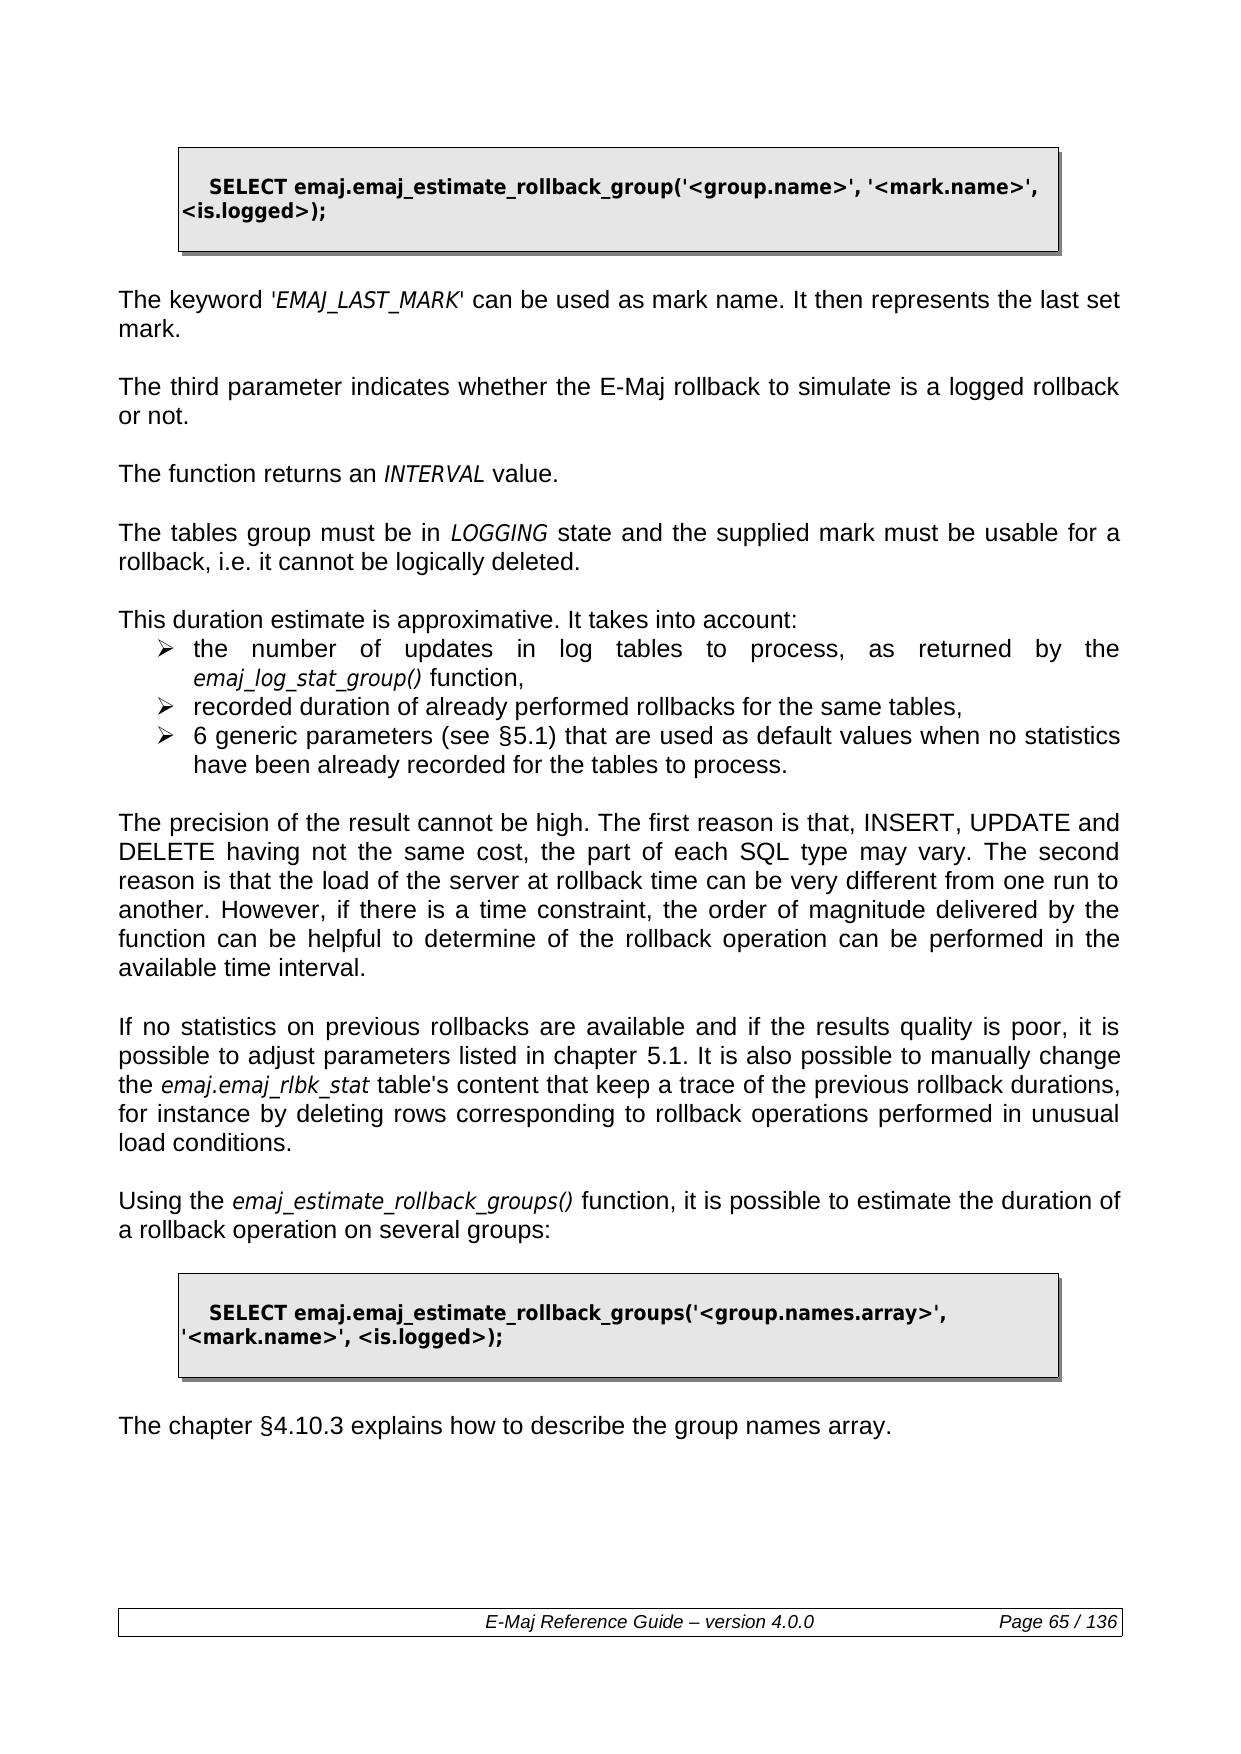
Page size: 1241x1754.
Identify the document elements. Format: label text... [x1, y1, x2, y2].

text This duration estimate is approximative. It takes into account: [118, 604, 1122, 634]
text The keyword 'EMAJ_LAST_MARK' can be used as mark name. It then represents the last set mark. [118, 285, 1122, 343]
text The chapter §4.10.3 explains how to describe the group names array. [118, 1411, 1122, 1440]
text SELECT emaj.emaj_estimate_rollback_group('<group.name>', '<mark.name>', <is.logged>); [179, 172, 1058, 221]
list 6 generic parameters (see §5.1) that are used as default values when no statistics have been already recorded for the tables to process. [156, 721, 1122, 779]
list recorded duration of already performed rollbacks for the same tables, [156, 692, 1122, 721]
text The tables group must be in LOGGING state and the supplied mark must be usable for a rollback, i.e. it cannot be logically deleted. [118, 517, 1122, 576]
text The third parameter indicates whether the E-Maj rollback to simulate is a logged rollback or not. [118, 372, 1122, 430]
list the number of updates in log tables to process, as returned by the emaj_log_stat_group() function, [156, 634, 1122, 692]
text The precision of the result cannot be high. The first reason is that, INSERT, UPDATE and DELETE having not the same cost, the part of each SQL type may vary. The second reason is that the load of the server at rollback time can be very different from one run to another. However, if there is a time constraint, the order of magnitude delivered by the function can be helpful to determine of the rollback operation can be performed in the available time interval. [118, 808, 1122, 982]
text SELECT emaj.emaj_estimate_rollback_groups('<group.names.array>', '<mark.name>', <is.logged>); [179, 1297, 1058, 1346]
text The function returns an INTERVAL value. [118, 459, 1122, 488]
text If no statistics on previous rollbacks are available and if the results quality is poor, it is possible to adjust parameters listed in chapter 5.1. It is also possible to manually change the emaj.emaj_rlbk_stat table's content that keep a trace of the previous rollback durations, for instance by deleting rows corresponding to rollback operations performed in unusual load conditions. [118, 1011, 1122, 1157]
text Using the emaj_estimate_rollback_groups() function, it is possible to estimate the duration of a rollback operation on several groups: [118, 1186, 1122, 1244]
